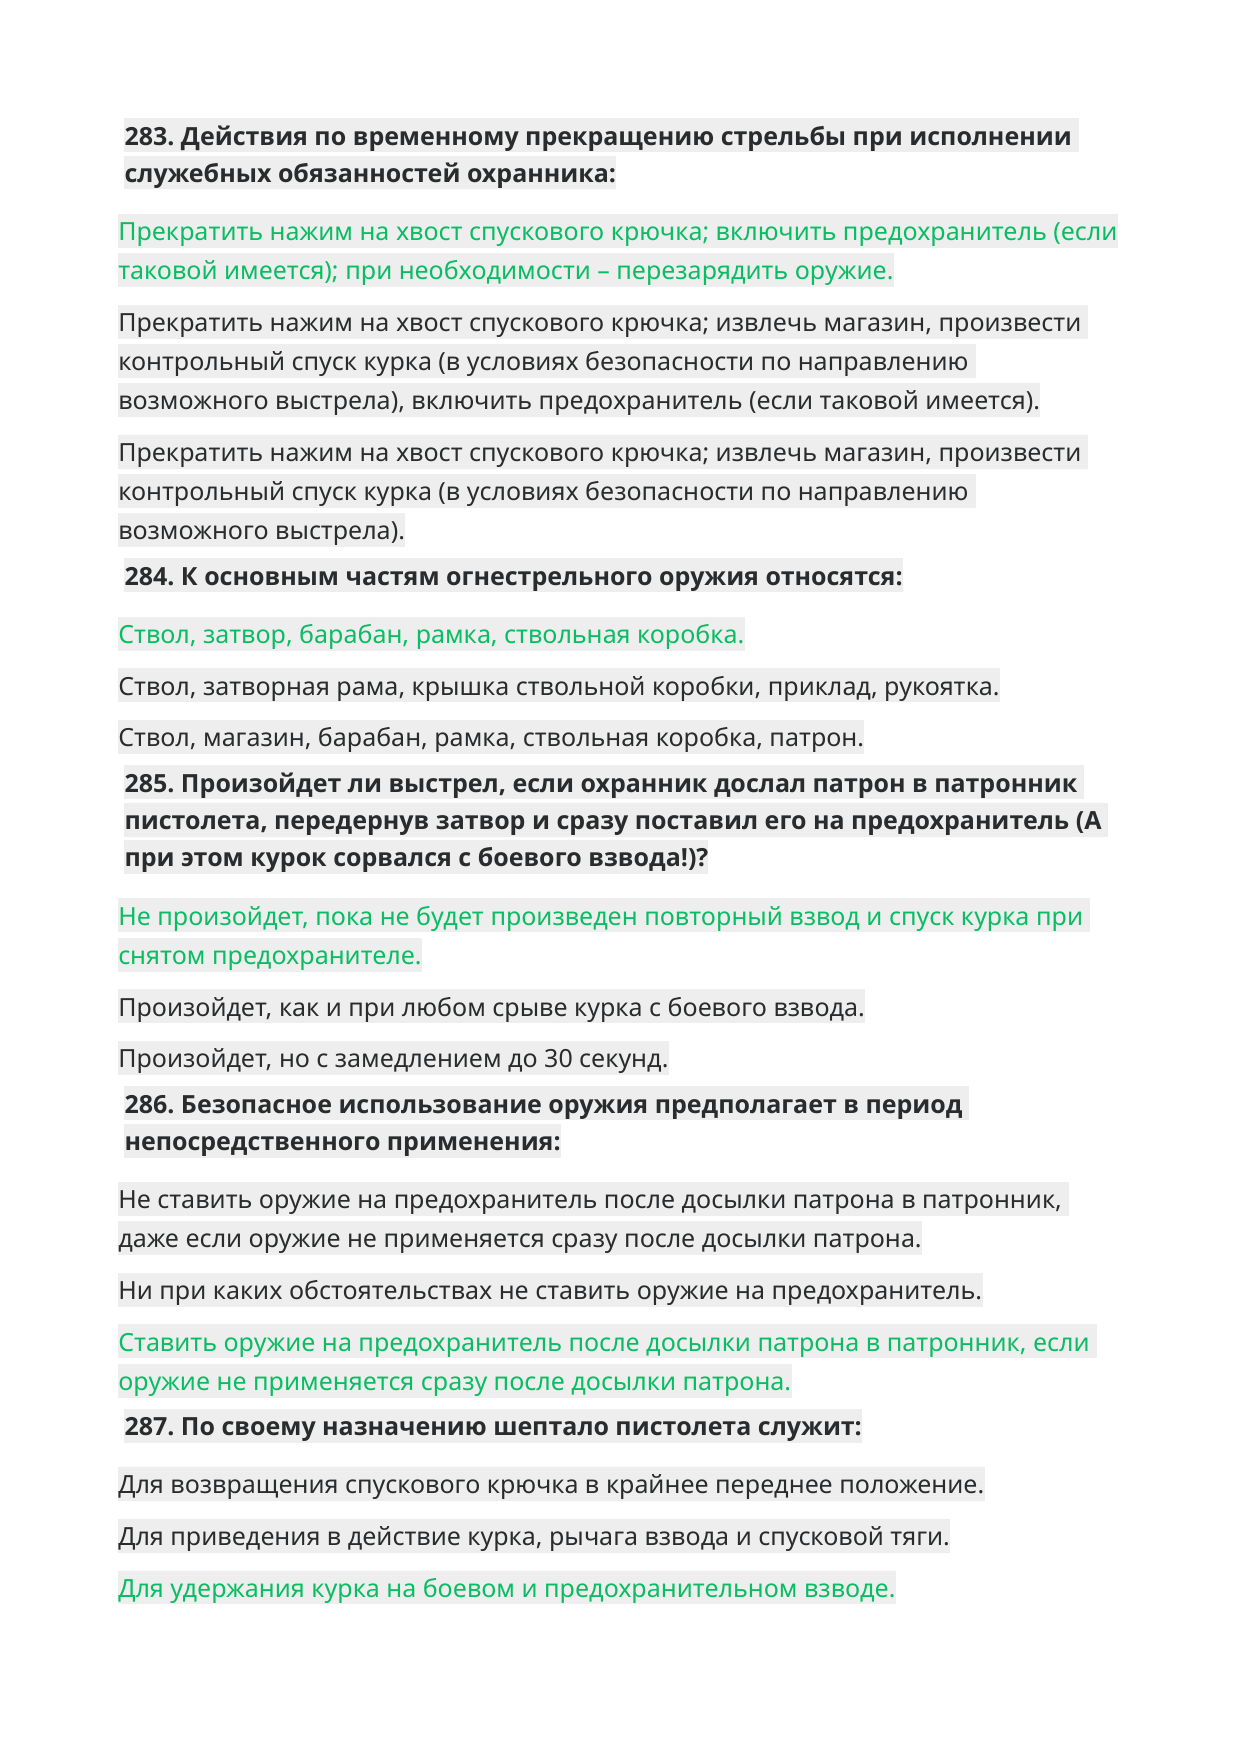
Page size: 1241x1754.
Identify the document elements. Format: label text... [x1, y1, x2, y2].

text Прекратить нажим на хвост спускового крючка; включить предохранитель (если таковой имеется); при необходимости – перезарядить оружие. [118, 214, 1122, 287]
subtitle 286. Безопасное использование оружия предполагает в период непосредственного применения: [124, 1086, 1116, 1158]
text Ствол, магазин, барабан, рамка, ствольная коробка, патрон. [118, 720, 1122, 754]
text Для приведения в действие курка, рычага взвода и спусковой тяги. [118, 1519, 1122, 1553]
text Ствол, затвор, барабан, рамка, ствольная коробка. [118, 617, 1122, 651]
text Прекратить нажим на хвост спускового крючка; извлечь магазин, произвести контрольный спуск курка (в условиях безопасности по направлению возможного выстрела). [118, 434, 1122, 547]
text Произойдет, но с замедлением до 30 секунд. [118, 1041, 1122, 1075]
subtitle 287. По своему назначению шептало пистолета служит: [124, 1409, 1116, 1443]
subtitle 284. К основным частям огнестрельного оружия относятся: [124, 558, 1116, 592]
subtitle 283. Действия по временному прекращению стрельбы при исполнении служебных обязанностей охранника: [124, 118, 1116, 189]
text Не произойдет, пока не будет произведен повторный взвод и спуск курка при снятом предохранителе. [118, 898, 1122, 972]
text Для возвращения спускового крючка в крайнее переднее положение. [118, 1467, 1122, 1501]
text Не ставить оружие на предохранитель после досылки патрона в патронник, даже если оружие не применяется сразу после досылки патрона. [118, 1182, 1122, 1255]
text Ствол, затворная рама, крышка ствольной коробки, приклад, рукоятка. [118, 668, 1122, 702]
text Прекратить нажим на хвост спускового крючка; извлечь магазин, произвести контрольный спуск курка (в условиях безопасности по направлению возможного выстрела), включить предохранитель (если таковой имеется). [118, 304, 1122, 417]
text Ставить оружие на предохранитель после досылки патрона в патронник, если оружие не применяется сразу после досылки патрона. [118, 1324, 1122, 1398]
text Произойдет, как и при любом срыве курка с боевого взвода. [118, 989, 1122, 1023]
subtitle 285. Произойдет ли выстрел, если охранник дослал патрон в патронник пистолета, передернув затвор и сразу поставил его на предохранитель (А при этом курок сорвался с боевого взвода!)? [124, 765, 1116, 874]
text Ни при каких обстоятельствах не ставить оружие на предохранитель. [118, 1273, 1122, 1307]
text Для удержания курка на боевом и предохранительном взводе. [118, 1571, 1122, 1604]
